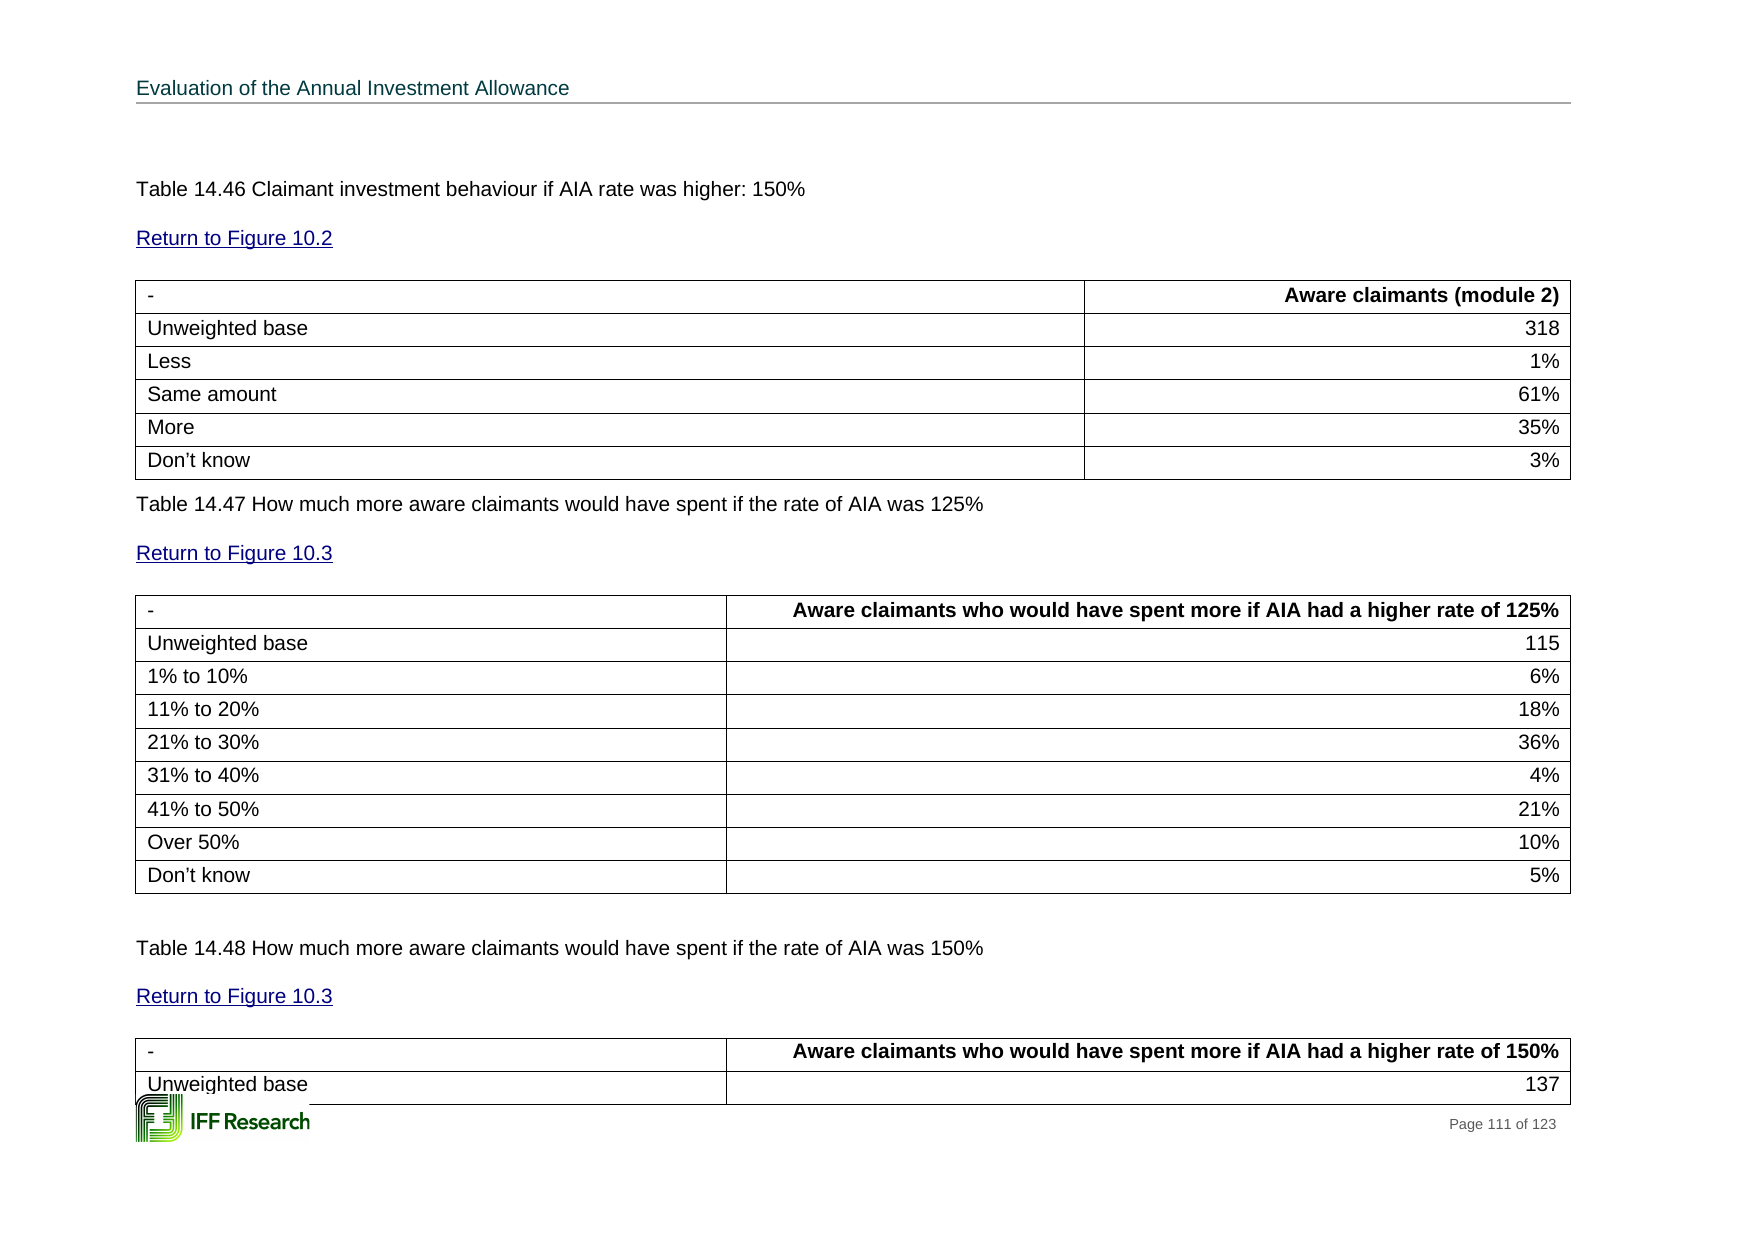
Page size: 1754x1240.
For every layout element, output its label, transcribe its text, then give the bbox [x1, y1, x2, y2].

table_cell 21% [727, 795, 1570, 827]
text Return to Figure 10.2 [136, 226, 1571, 250]
table_header - [136, 1039, 726, 1071]
table_cell Unweighted base [136, 629, 726, 661]
text Return to Figure 10.3 [136, 984, 1571, 1008]
table_cell 115 [727, 629, 1570, 661]
table_cell Less [136, 347, 1084, 379]
table_cell 6% [727, 662, 1570, 694]
table_header Aware claimants who would have spent more if AIA had a higher rate of 125% [727, 596, 1570, 628]
table_header - [136, 281, 1084, 313]
table_cell 36% [727, 729, 1570, 761]
subtitle Table 14.46 Claimant investment behaviour if AIA rate was higher: 150% [136, 177, 1571, 201]
table_cell 35% [1085, 414, 1570, 446]
table_cell Same amount [136, 380, 1084, 412]
table_header Aware claimants (module 2) [1085, 281, 1570, 313]
table_cell Unweighted base [136, 314, 1084, 346]
table_cell 61% [1085, 380, 1570, 412]
table_cell 5% [727, 861, 1570, 893]
table_cell 3% [1085, 447, 1570, 479]
table_cell Don’t know [136, 861, 726, 893]
table_cell 31% to 40% [136, 762, 726, 794]
table_cell 4% [727, 762, 1570, 794]
table_cell Don’t know [136, 447, 1084, 479]
table_cell 21% to 30% [136, 729, 726, 761]
table_header Aware claimants who would have spent more if AIA had a higher rate of 150% [727, 1039, 1570, 1071]
table_cell 1% to 10% [136, 662, 726, 694]
table_cell Over 50% [136, 828, 726, 860]
table_cell 41% to 50% [136, 795, 726, 827]
table_cell More [136, 414, 1084, 446]
subtitle Table 14.47 How much more aware claimants would have spent if the rate of AIA was 125% [136, 492, 1571, 516]
table_cell 1% [1085, 347, 1570, 379]
table_cell 10% [727, 828, 1570, 860]
table_cell 11% to 20% [136, 695, 726, 727]
table_cell 318 [1085, 314, 1570, 346]
subtitle Table 14.48 How much more aware claimants would have spent if the rate of AIA was 150% [136, 935, 1571, 959]
table_header - [136, 596, 726, 628]
table_cell 137 [727, 1072, 1570, 1104]
table_cell Unweighted base [136, 1072, 726, 1104]
text Return to Figure 10.3 [136, 541, 1571, 565]
table_cell 18% [727, 695, 1570, 727]
